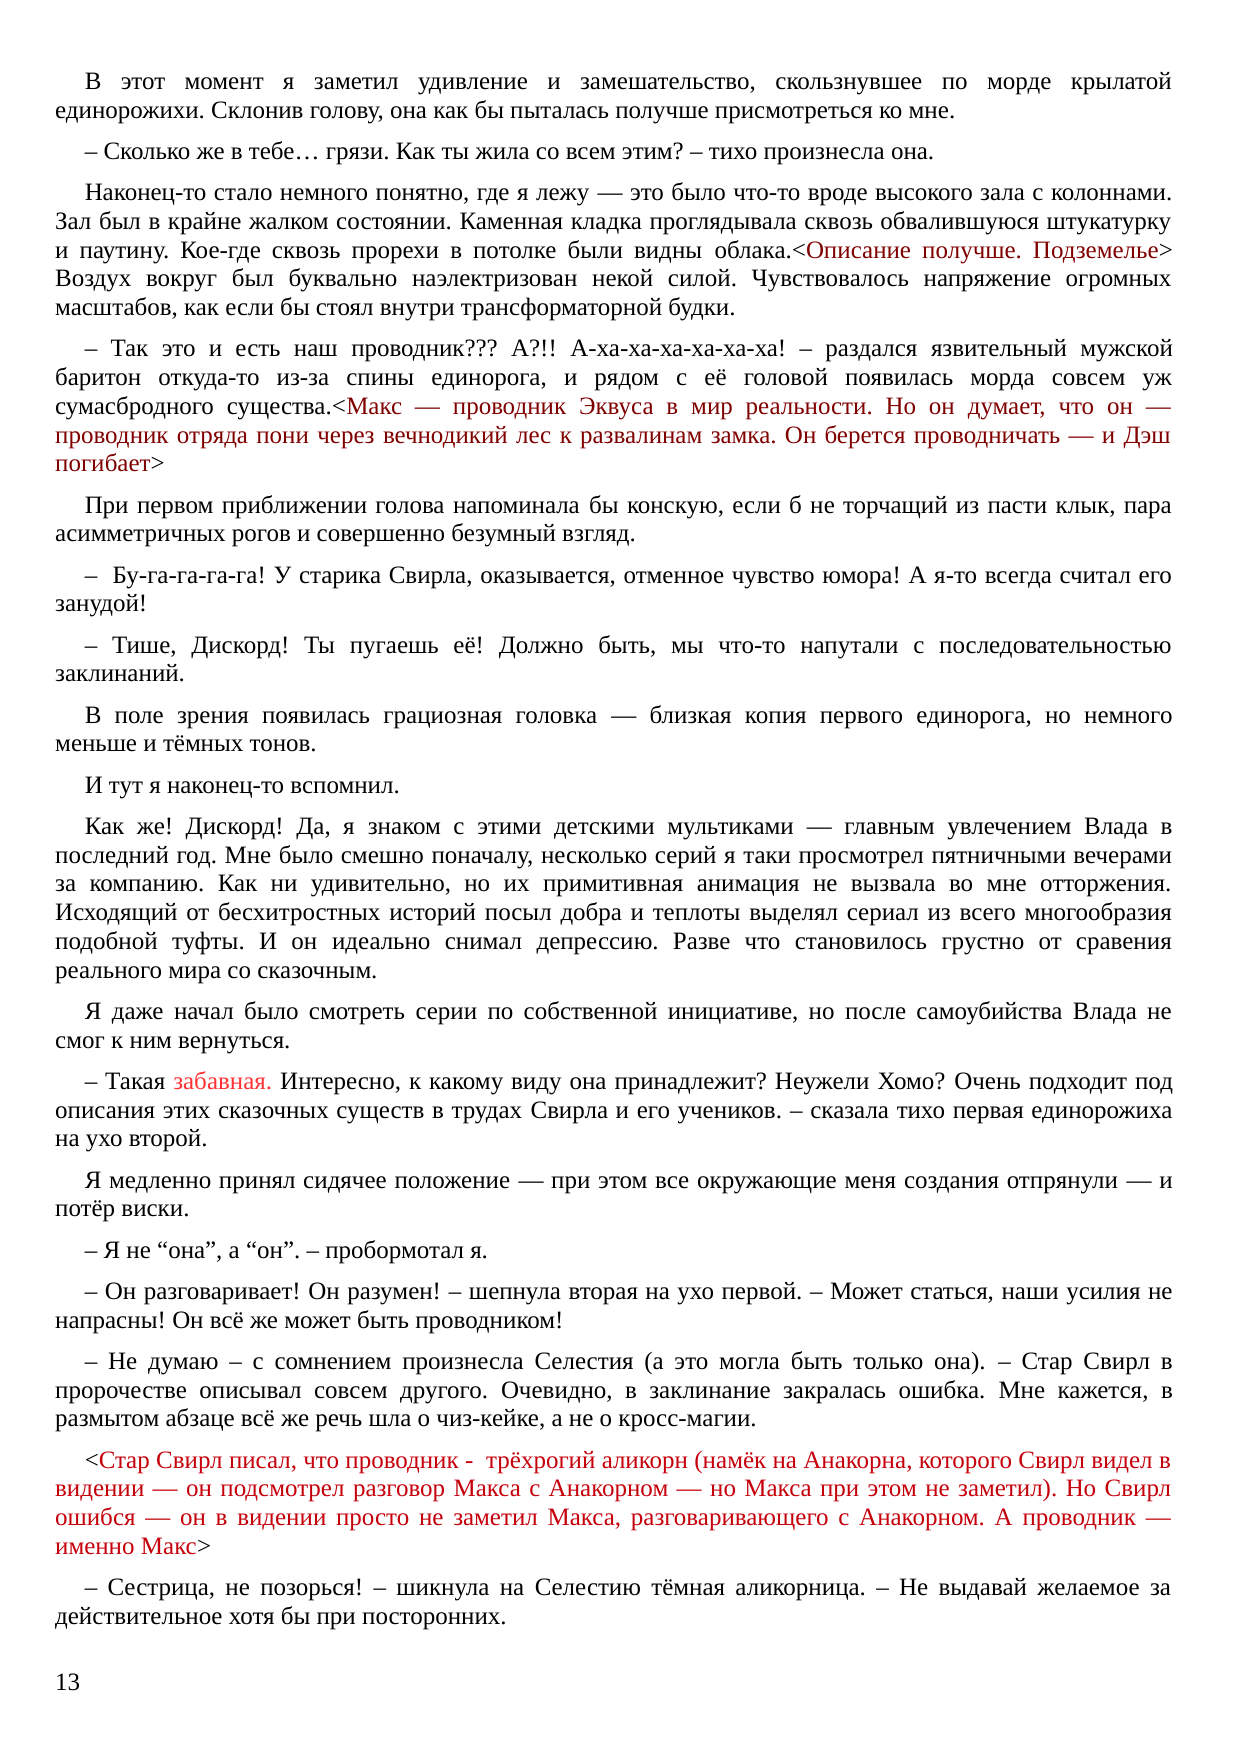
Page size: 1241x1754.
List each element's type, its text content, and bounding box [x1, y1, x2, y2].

text И тут я наконец-то вспомнил. [55, 770, 1173, 798]
text Как же! Дискорд! Да, я знаком с этими детскими мультиками — главным увлечением Влада в последний год. Мне было смешно поначалу, несколько серий я таки просмотрел пятничными вечерами за компанию. Как ни удивительно, но их примитивная анимация не вызвала во мне отторжения. Исходящий от бесхитростных историй посыл добра и теплоты выделял сериал из всего многообразия подобной туфты. И он идеально снимал депрессию. Разве что становилось грустно от сравения реального мира со сказочным. [55, 811, 1173, 983]
text Я медленно принял сидячее положение — при этом все окружающие меня создания отпрянули — и потёр виски. [55, 1165, 1173, 1222]
text В этот момент я заметил удивление и замешательство, скользнувшее по морде крылатой единорожихи. Склонив голову, она как бы пыталась получше присмотреться ко мне. [55, 66, 1173, 123]
text – Я не “она”, а “он”. – пробормотал я. [55, 1235, 1173, 1263]
text Я даже начал было смотреть серии по собственной инициативе, но после самоубийства Влада не смог к ним вернуться. [55, 996, 1173, 1053]
text <Стар Свирл писал, что проводник - трёхрогий аликорн (намёк на Анакорна, которого Свирл видел в видении — он подсмотрел разговор Макса с Анакорном — но Макса при этом не заметил). Но Свирл ошибся — он в видении просто не заметил Макса, разговаривающего с Анакорном. А проводник — именно Макс> [55, 1445, 1173, 1560]
text – Не думаю – с сомнением произнесла Селестия (а это могла быть только она). – Стар Свирл в пророчестве описывал совсем другого. Очевидно, в заклинание закралась ошибка. Мне кажется, в размытом абзаце всё же речь шла о чиз-кейке, а не о кросс-магии. [55, 1346, 1173, 1432]
text При первом приближении голова напоминала бы конскую, если б не торчащий из пасти клык, пара асимметричных рогов и совершенно безумный взгляд. [55, 490, 1173, 547]
text – Сколько же в тебе… грязи. Как ты жила со всем этим? – тихо произнесла она. [55, 136, 1173, 165]
text – Он разговаривает! Он разумен! – шепнула вторая на ухо первой. – Может статься, наши усилия не напрасны! Он всё же может быть проводником! [55, 1276, 1173, 1333]
text В поле зрения появилась грациозная головка — близкая копия первого единорога, но немного меньше и тёмных тонов. [55, 700, 1173, 757]
text – Так это и есть наш проводник??? А?!! А-ха-ха-ха-ха-ха-ха! – раздался язвительный мужской баритон откуда-то из-за спины единорога, и рядом с её головой появилась морда совсем уж сумасбродного существа.<Макс — проводник Эквуса в мир реальности. Но он думает, что он — проводник отряда пони через вечнодикий лес к развалинам замка. Он берется проводничать — и Дэш погибает> [55, 333, 1173, 477]
text – Бу-га-га-га-га! У старика Свирла, оказывается, отменное чувство юмора! А я-то всегда считал его занудой! [55, 560, 1173, 617]
text – Тише, Дискорд! Ты пугаешь её! Должно быть, мы что-то напутали с последовательностью заклинаний. [55, 630, 1173, 687]
text – Сестрица, не позорься! – шикнула на Селестию тёмная аликорница. – Не выдавай желаемое за действительное хотя бы при посторонних. [55, 1572, 1173, 1630]
text – Такая забавная. Интересно, к какому виду она принадлежит? Неужели Хомо? Очень подходит под описания этих сказочных существ в трудах Свирла и его учеников. – сказала тихо первая единорожиха на ухо второй. [55, 1066, 1173, 1152]
text Наконец-то стало немного понятно, где я лежу — это было что-то вроде высокого зала с колоннами. Зал был в крайне жалком состоянии. Каменная кладка проглядывала сквозь обвалившуюся штукатурку и паутину. Кое-где сквозь прорехи в потолке были видны облака.<Описание получше. Подземелье> Воздух вокруг был буквально наэлектризован некой силой. Чувствовалось напряжение огромных масштабов, как если бы стоял внутри трансформаторной будки. [55, 177, 1173, 321]
